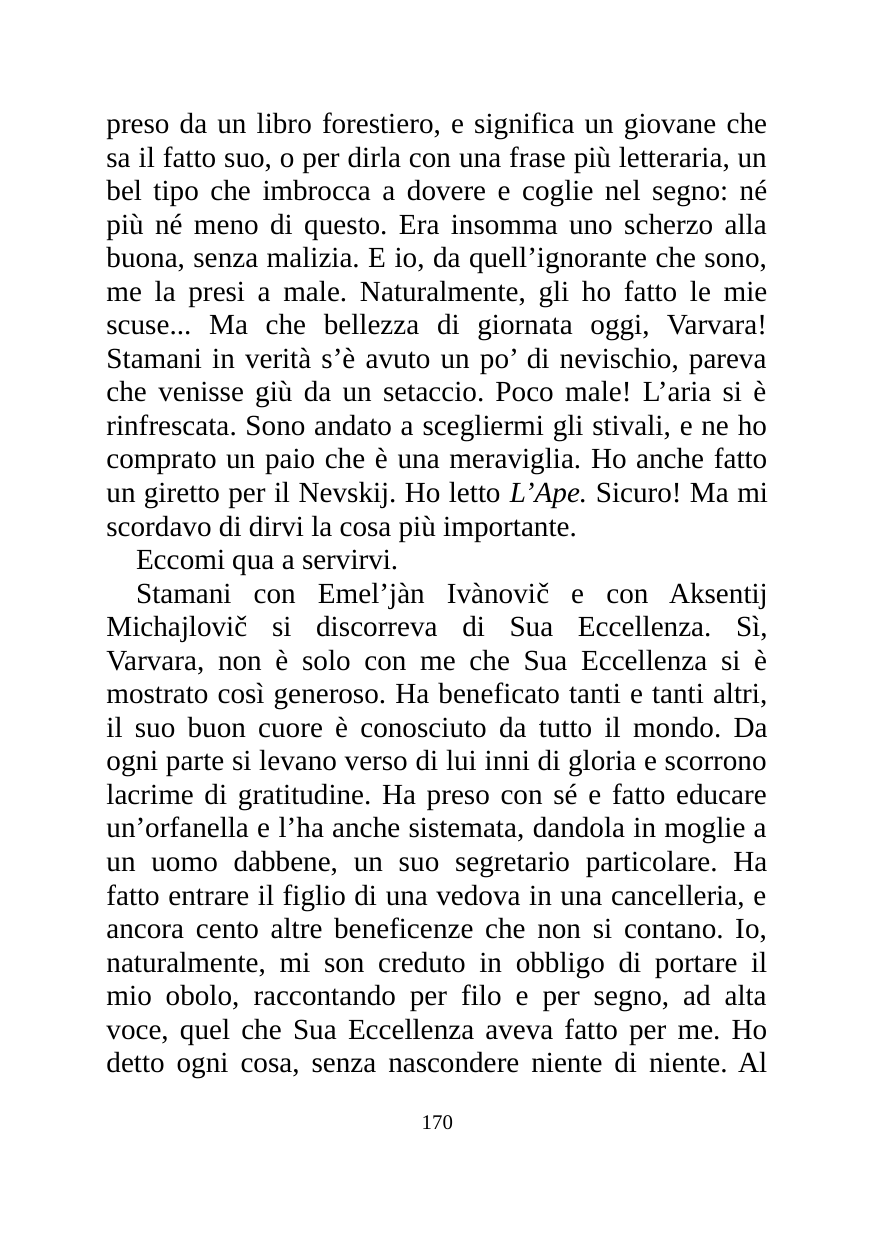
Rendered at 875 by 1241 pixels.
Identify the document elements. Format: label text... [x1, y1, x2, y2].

text Eccomi qua a servirvi. [106, 542, 768, 576]
text Stamani con Emel’jàn Ivànovič e con Aksentij Michajlovič si discorreva di Sua Eccellenza. Sì, Varvara, non è solo con me che Sua Eccellenza si è mostrato così generoso. Ha beneficato tanti e tanti altri, il suo buon cuore è conosciuto da tutto il mondo. Da ogni parte si levano verso di lui inni di gloria e scorrono lacrime di gratitudine. Ha preso con sé e fatto educare un’orfanella e l’ha anche sistemata, dandola in moglie a un uomo dabbene, un suo segretario particolare. Ha fatto entrare il figlio di una vedova in una cancelleria, e ancora cento altre beneficenze che non si contano. Io, naturalmente, mi son creduto in obbligo di portare il mio obolo, raccontando per filo e per segno, ad alta voce, quel che Sua Eccellenza aveva fatto per me. Ho detto ogni cosa, senza nascondere niente di niente. Al [106, 576, 768, 1079]
text preso da un libro forestiero, e significa un giovane che sa il fatto suo, o per dirla con una frase più letteraria, un bel tipo che imbrocca a dovere e coglie nel segno: né più né meno di questo. Era insomma uno scherzo alla buona, senza malizia. E io, da quell’ignorante che sono, me la presi a male. Naturalmente, gli ho fatto le mie scuse... Ma che bellezza di giornata oggi, Varvara! Stamani in verità s’è avuto un po’ di nevischio, pareva che venisse giù da un setaccio. Poco male! L’aria si è rinfrescata. Sono andato a scegliermi gli stivali, e ne ho comprato un paio che è una meraviglia. Ho anche fatto un giretto per il Nevskij. Ho letto L’Ape. Sicuro! Ma mi scordavo di dirvi la cosa più importante. [106, 106, 768, 542]
